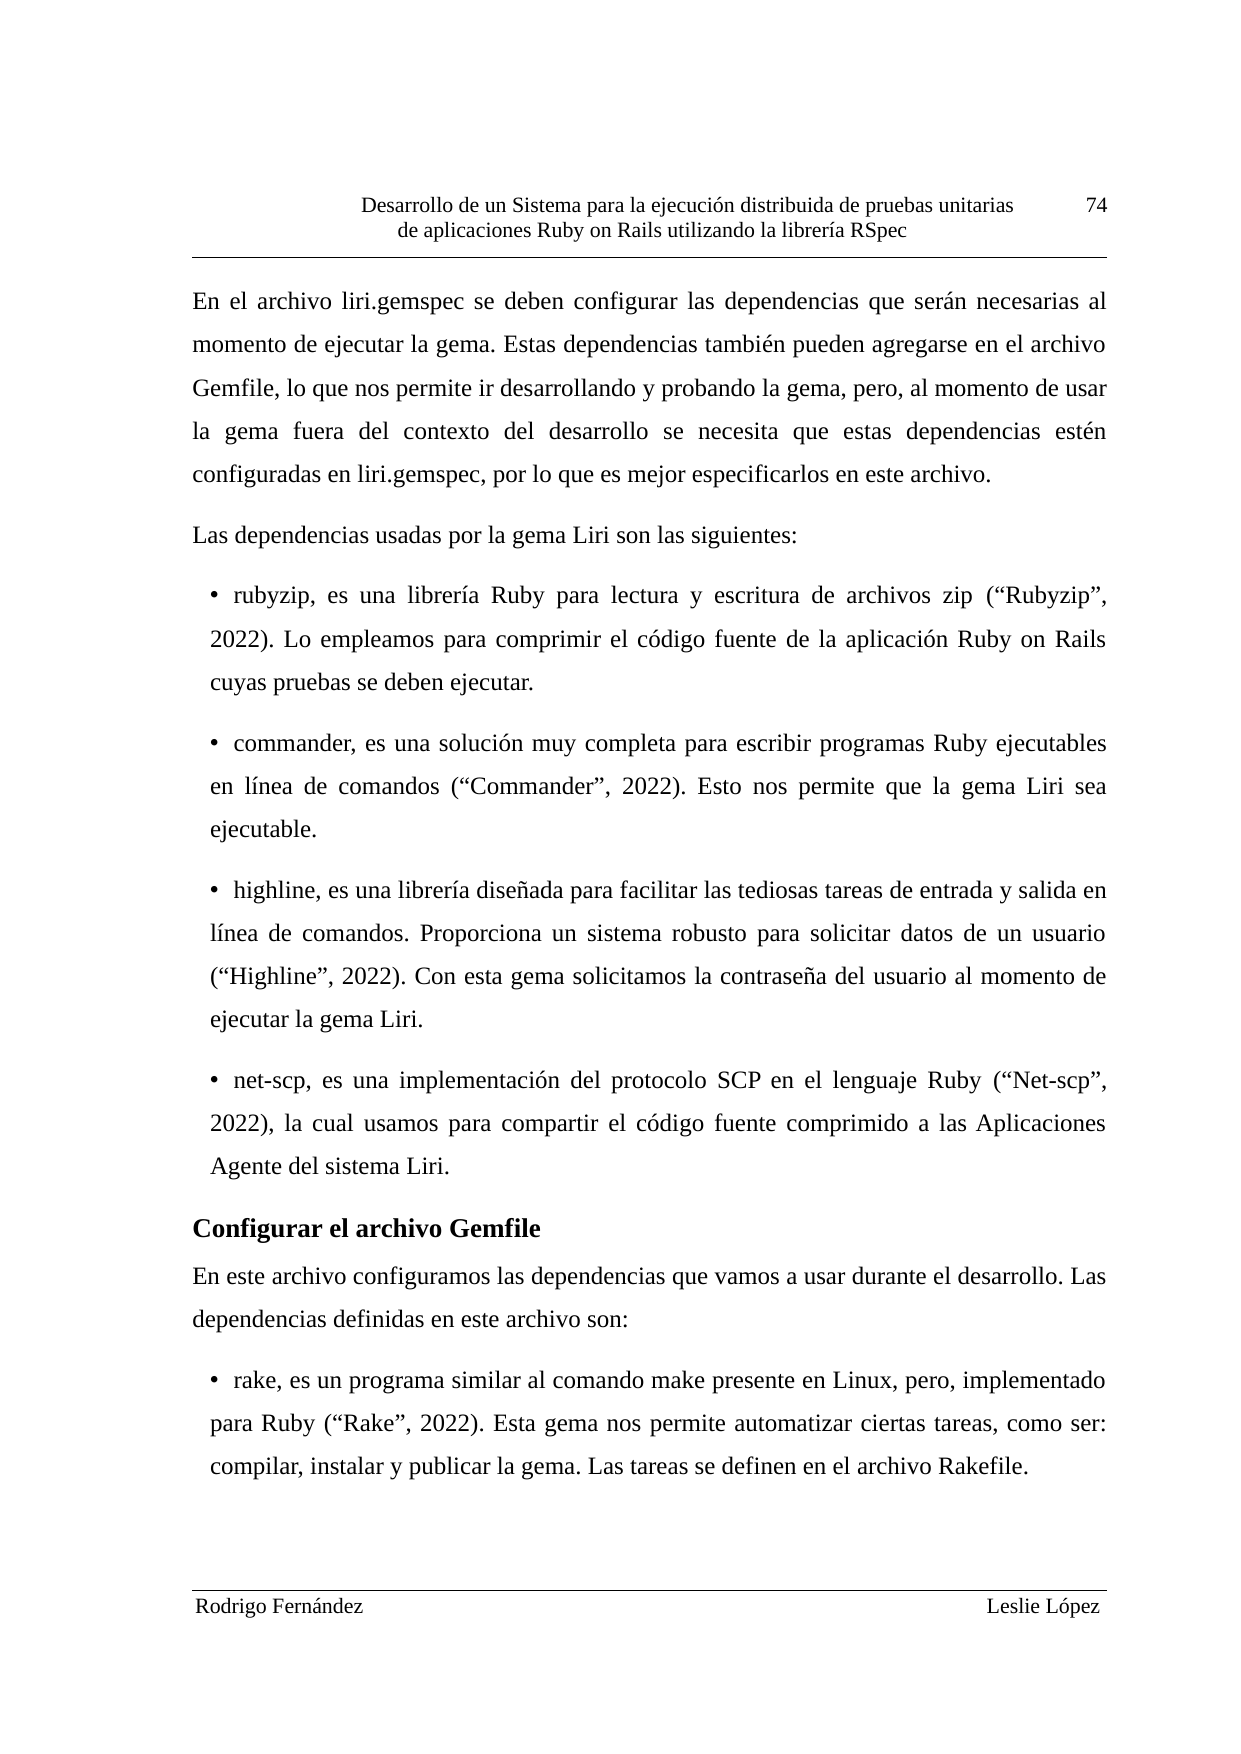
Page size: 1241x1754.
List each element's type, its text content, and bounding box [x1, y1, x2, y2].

list highline, es una librería diseñada para facilitar las tediosas tareas de entrada y salida en línea de comandos. Proporciona un sistema robusto para solicitar datos de un usuario (“Highline”, 2022)⁠. Con esta gema solicitamos la contraseña del usuario al momento de ejecutar la gema Liri. [210, 875, 1107, 1033]
text Configurar el archivo Gemfile [192, 1212, 1107, 1243]
text Las dependencias usadas por la gema Liri son las siguientes: [192, 520, 1107, 548]
list commander, es una solución muy completa para escribir programas Ruby ejecutables en línea de comandos (“Commander”, 2022)⁠. Esto nos permite que la gema Liri sea ejecutable. [210, 728, 1107, 843]
list rubyzip, es una librería Ruby para lectura y escritura de archivos zip (“Rubyzip”, 2022)⁠. Lo empleamos para comprimir el código fuente de la aplicación Ruby on Rails cuyas pruebas se deben ejecutar. [210, 581, 1107, 696]
list net-scp, es una implementación del protocolo SCP en el lenguaje Ruby (“Net-scp”, 2022)⁠, la cual usamos para compartir el código fuente comprimido a las Aplicaciones Agente del sistema Liri. [210, 1065, 1107, 1180]
text En el archivo liri.gemspec se deben configurar las dependencias que serán necesarias al momento de ejecutar la gema. Estas dependencias también pueden agregarse en el archivo Gemfile, lo que nos permite ir desarrollando y probando la gema, pero, al momento de usar la gema fuera del contexto del desarrollo se necesita que estas dependencias estén configuradas en liri.gemspec, por lo que es mejor especificarlos en este archivo. [192, 286, 1107, 488]
text En este archivo configuramos las dependencias que vamos a usar durante el desarrollo. Las dependencias definidas en este archivo son: [192, 1261, 1107, 1333]
list rake, es un programa similar al comando make presente en Linux, pero, implementado para Ruby (“Rake”, 2022)⁠. Esta gema nos permite automatizar ciertas tareas, como ser: compilar, instalar y publicar la gema. Las tareas se definen en el archivo Rakefile. [210, 1365, 1107, 1480]
